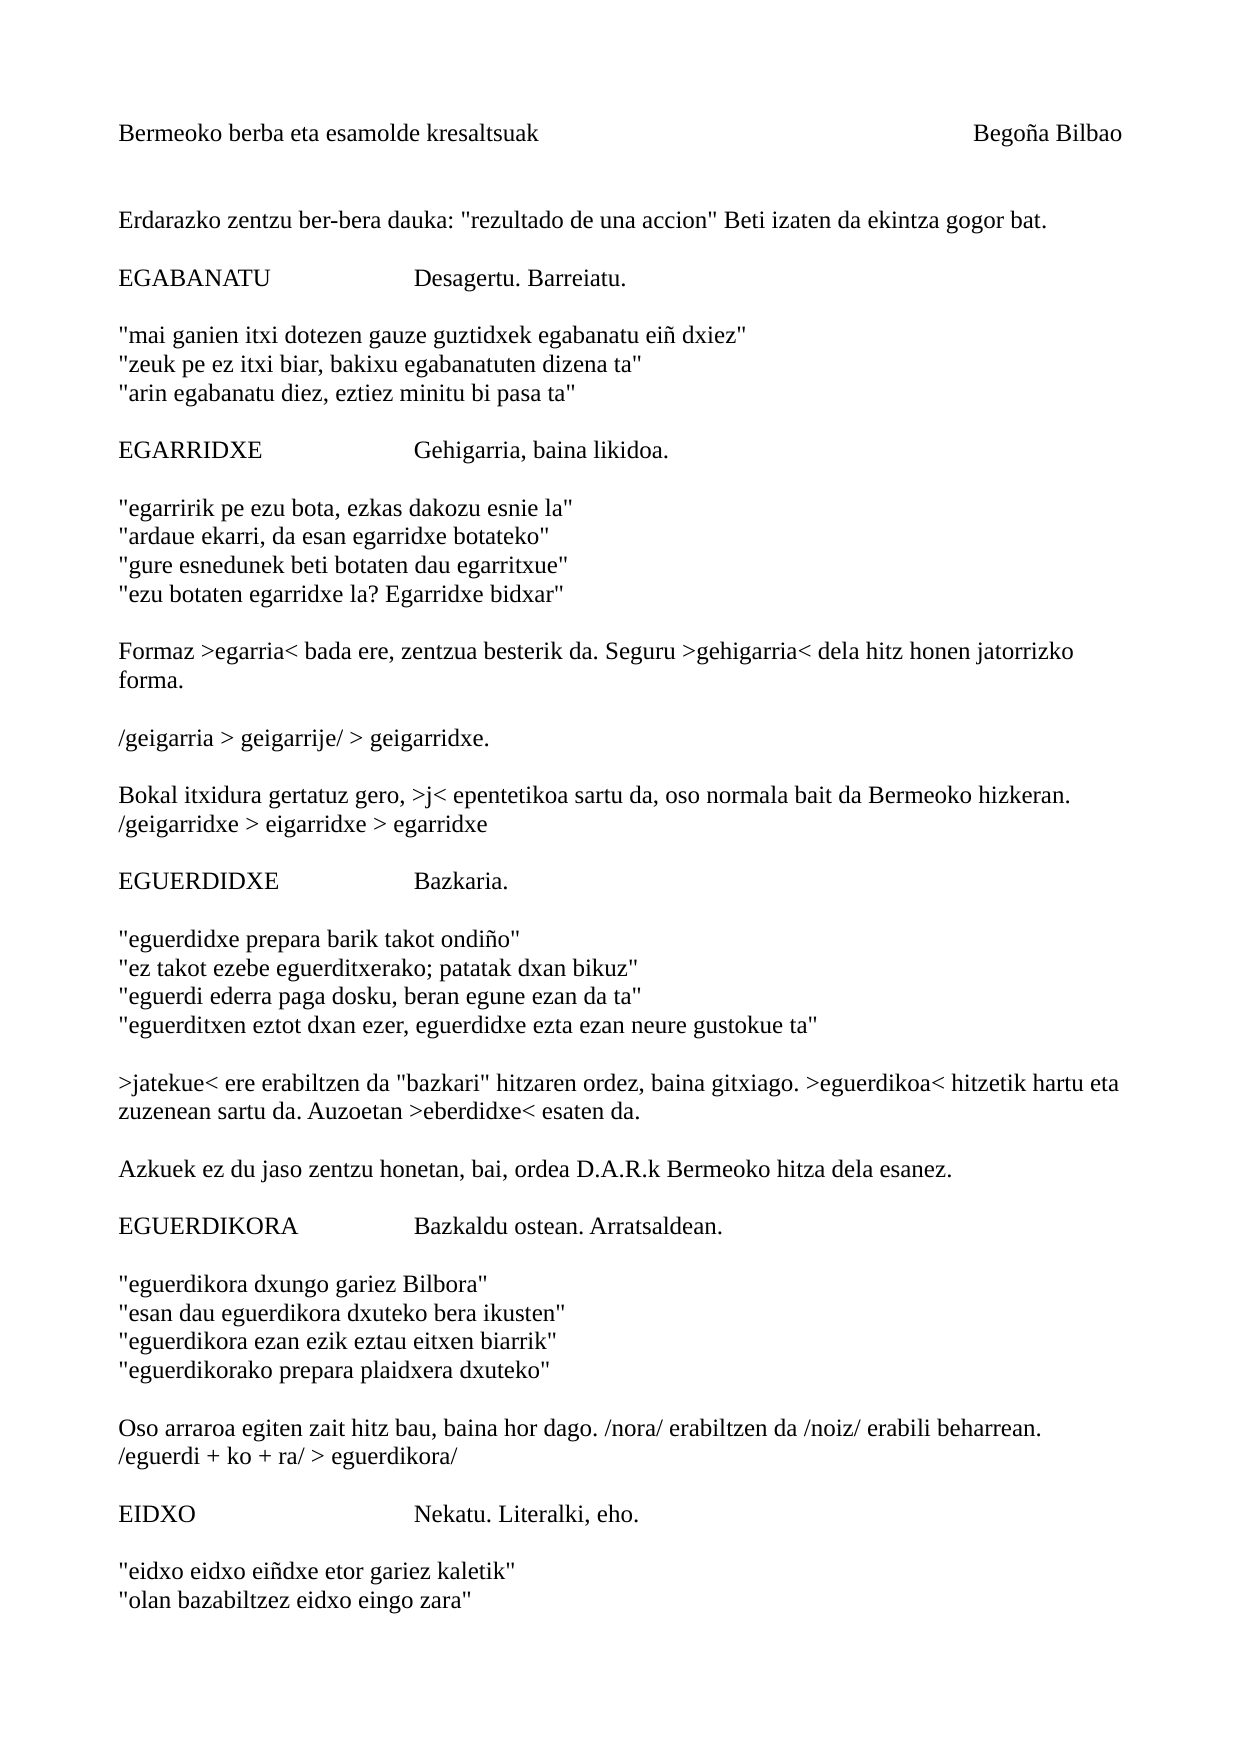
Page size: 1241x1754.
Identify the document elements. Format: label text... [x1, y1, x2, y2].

text "ez takot ezebe eguerditxerako; patatak dxan bikuz" [118, 953, 1122, 981]
text EGARRIDXE Gehigarria, baina likidoa. [118, 435, 1122, 464]
text "olan bazabiltzez eidxo eingo zara" [118, 1585, 1122, 1614]
text Erdarazko zentzu ber-bera dauka: "rezultado de una accion" Beti izaten da ekintza gogor bat. [118, 205, 1122, 234]
text EGABANATU Desagertu. Barreiatu. [118, 263, 1122, 291]
text Azkuek ez du jaso zentzu honetan, bai, ordea D.A.R.k Bermeoko hitza dela esanez. [118, 1154, 1122, 1183]
text EIDXO Nekatu. Literalki, eho. [118, 1499, 1122, 1528]
text "eguerditxen eztot dxan ezer, eguerdidxe ezta ezan neure gustokue ta" [118, 1010, 1122, 1039]
text "eguerdikora ezan ezik eztau eitxen biarrik" [118, 1326, 1122, 1355]
text /geigarria > geigarrije/ > geigarridxe. [118, 723, 1122, 751]
text "eguerdidxe prepara barik takot ondiño" [118, 924, 1122, 953]
text "eidxo eidxo eiñdxe etor gariez kaletik" [118, 1556, 1122, 1585]
text "gure esnedunek beti botaten dau egarritxue" [118, 550, 1122, 579]
text "zeuk pe ez itxi biar, bakixu egabanatuten dizena ta" [118, 349, 1122, 378]
text Formaz >egarria< bada ere, zentzua besterik da. Seguru >gehigarria< dela hitz honen jatorrizko forma. [118, 636, 1122, 694]
text /geigarridxe > eigarridxe > egarridxe [118, 809, 1122, 838]
text "esan dau eguerdikora dxuteko bera ikusten" [118, 1298, 1122, 1326]
text EGUERDIKORA Bazkaldu ostean. Arratsaldean. [118, 1211, 1122, 1240]
text "arin egabanatu diez, eztiez minitu bi pasa ta" [118, 378, 1122, 406]
text "eguerdi ederra paga dosku, beran egune ezan da ta" [118, 981, 1122, 1010]
text Oso arraroa egiten zait hitz bau, baina hor dago. /nora/ erabiltzen da /noiz/ erabili beharrean. /eguerdi + ko + ra/ > eguerdikora/ [118, 1413, 1122, 1470]
text "ardaue ekarri, da esan egarridxe botateko" [118, 521, 1122, 550]
text "eguerdikorako prepara plaidxera dxuteko" [118, 1355, 1122, 1384]
text >jatekue< ere erabiltzen da "bazkari" hitzaren ordez, baina gitxiago. >eguerdikoa< hitzetik hartu eta zuzenean sartu da. Auzoetan >eberdidxe< esaten da. [118, 1068, 1122, 1125]
text "eguerdikora dxungo gariez Bilbora" [118, 1269, 1122, 1298]
text Bokal itxidura gertatuz gero, >j< epentetikoa sartu da, oso normala bait da Bermeoko hizkeran. [118, 780, 1122, 809]
text "mai ganien itxi dotezen gauze guztidxek egabanatu eiñ dxiez" [118, 320, 1122, 349]
text "egarririk pe ezu bota, ezkas dakozu esnie la" [118, 493, 1122, 521]
text "ezu botaten egarridxe la? Egarridxe bidxar" [118, 579, 1122, 608]
text EGUERDIDXE Bazkaria. [118, 866, 1122, 895]
